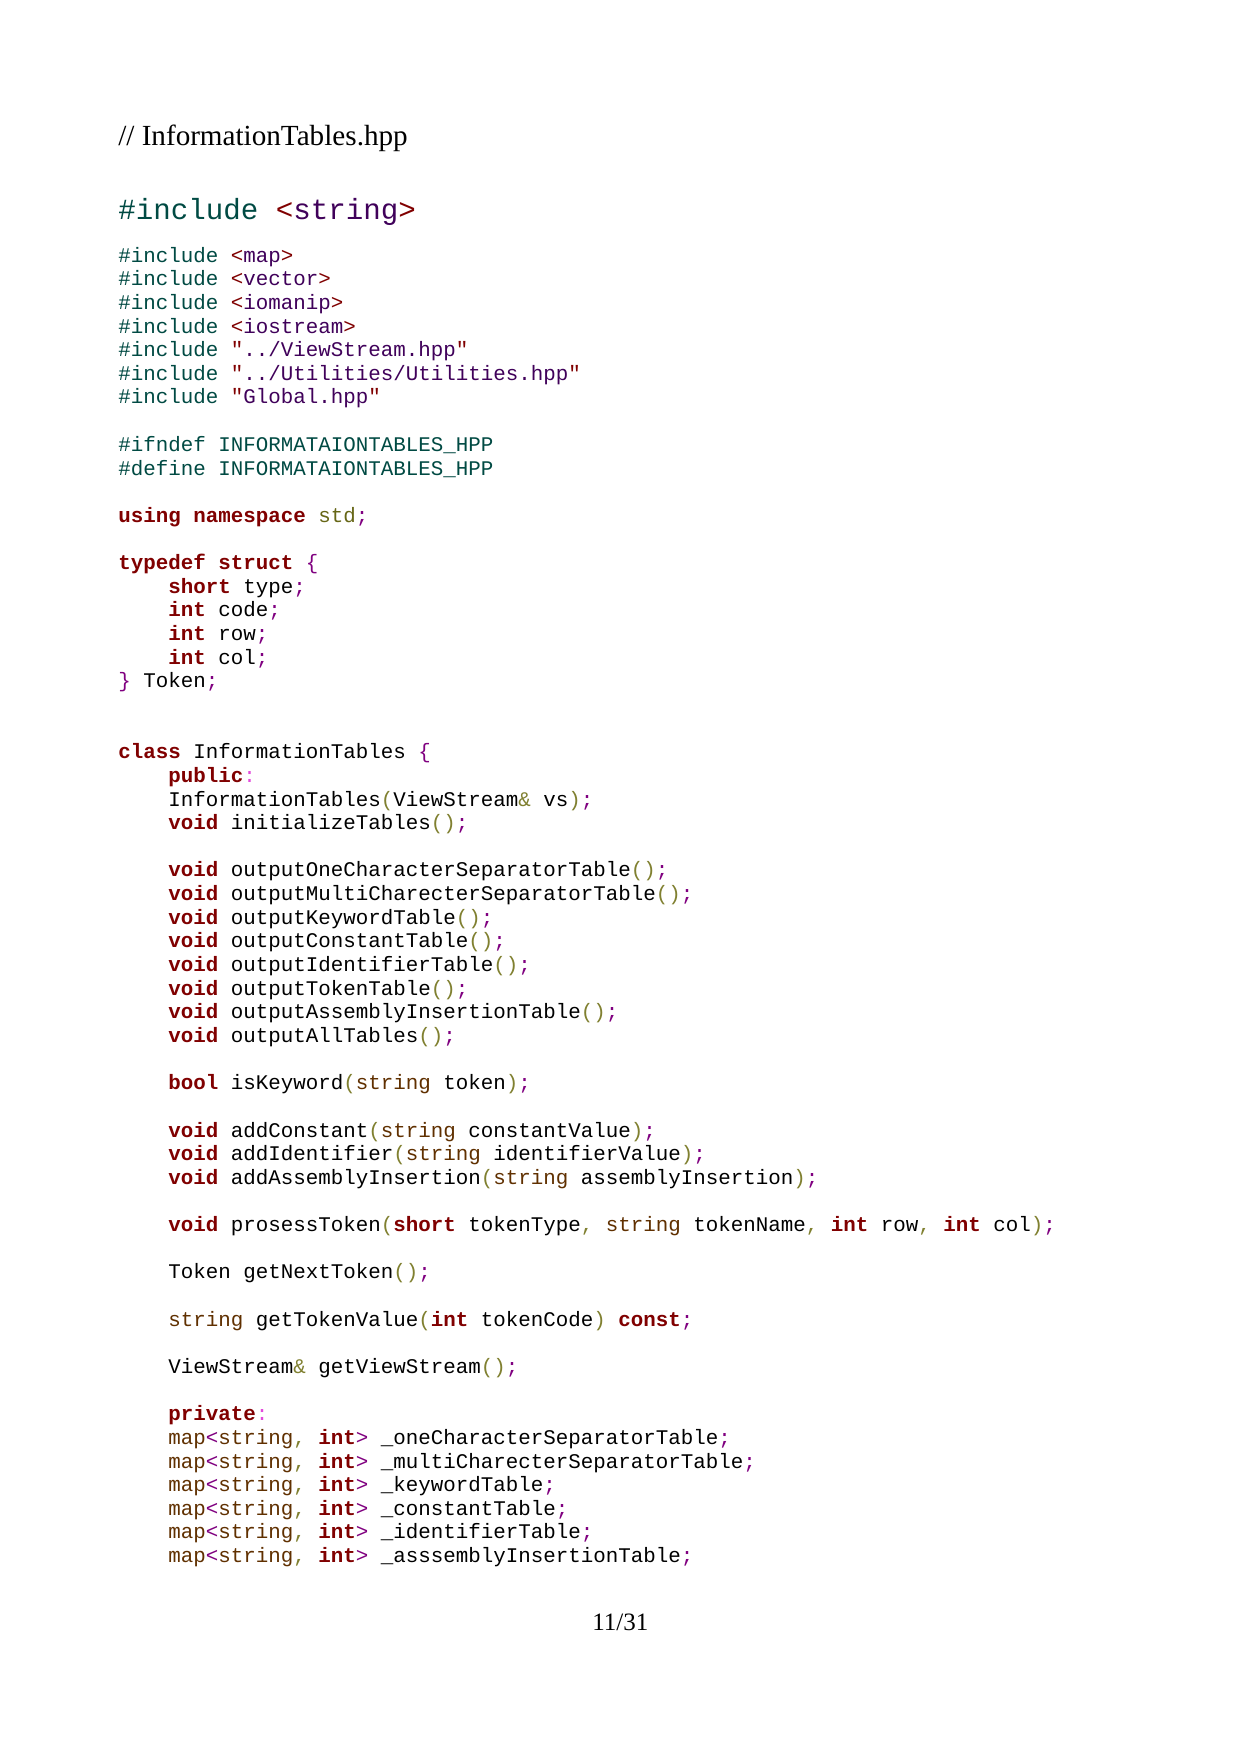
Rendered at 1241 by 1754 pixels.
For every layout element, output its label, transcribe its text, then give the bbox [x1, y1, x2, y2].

text private: [118, 1403, 1122, 1427]
text int row; [118, 623, 1122, 647]
text #include <vector> [118, 268, 1122, 292]
text map<string, int> _keywordTable; [118, 1474, 1122, 1498]
text void prosessToken(short tokenType, string tokenName, int row, int col); [118, 1214, 1122, 1238]
text int col; [118, 647, 1122, 670]
text short type; [118, 576, 1122, 599]
text void outputOneCharacterSeparatorTable(); [118, 859, 1122, 883]
text ViewStream& getViewStream(); [118, 1356, 1122, 1380]
text #include "../ViewStream.hpp" [118, 339, 1122, 363]
text #include <iomanip> [118, 292, 1122, 316]
text void outputMultiCharecterSeparatorTable(); [118, 883, 1122, 907]
text void outputIdentifierTable(); [118, 954, 1122, 978]
text int code; [118, 599, 1122, 623]
text Token getNextToken(); [118, 1261, 1122, 1285]
text void outputAllTables(); [118, 1025, 1122, 1049]
text void outputTokenTable(); [118, 978, 1122, 1001]
text map<string, int> _asssemblyInsertionTable; [118, 1545, 1122, 1569]
text public: [118, 765, 1122, 788]
text void addIdentifier(string identifierValue); [118, 1143, 1122, 1167]
text map<string, int> _oneCharacterSeparatorTable; [118, 1427, 1122, 1451]
text void addAssemblyInsertion(string assemblyInsertion); [118, 1167, 1122, 1191]
text map<string, int> _identifierTable; [118, 1522, 1122, 1545]
text #define INFORMATAIONTABLES_HPP [118, 457, 1122, 481]
text void addConstant(string constantValue); [118, 1119, 1122, 1143]
text #include <string> [118, 195, 1112, 228]
text typedef struct { [118, 552, 1122, 576]
text InformationTables(ViewStream& vs); [118, 788, 1122, 812]
text #include "Global.hpp" [118, 387, 1122, 410]
text bool isKeyword(string token); [118, 1072, 1122, 1096]
text class InformationTables { [118, 741, 1122, 765]
text using namespace std; [118, 505, 1122, 528]
text // InformationTables.hpp [118, 118, 1112, 152]
text void outputKeywordTable(); [118, 907, 1122, 930]
text void outputAssemblyInsertionTable(); [118, 1001, 1122, 1025]
text void initializeTables(); [118, 812, 1122, 836]
text #include <iostream> [118, 316, 1122, 339]
text void outputConstantTable(); [118, 930, 1122, 954]
text #ifndef INFORMATAIONTABLES_HPP [118, 434, 1122, 457]
text #include <map> [118, 245, 1122, 268]
text map<string, int> _multiCharecterSeparatorTable; [118, 1451, 1122, 1474]
text #include "../Utilities/Utilities.hpp" [118, 363, 1122, 387]
text string getTokenValue(int tokenCode) const; [118, 1309, 1122, 1332]
text map<string, int> _constantTable; [118, 1498, 1122, 1522]
text } Token; [118, 670, 1122, 694]
